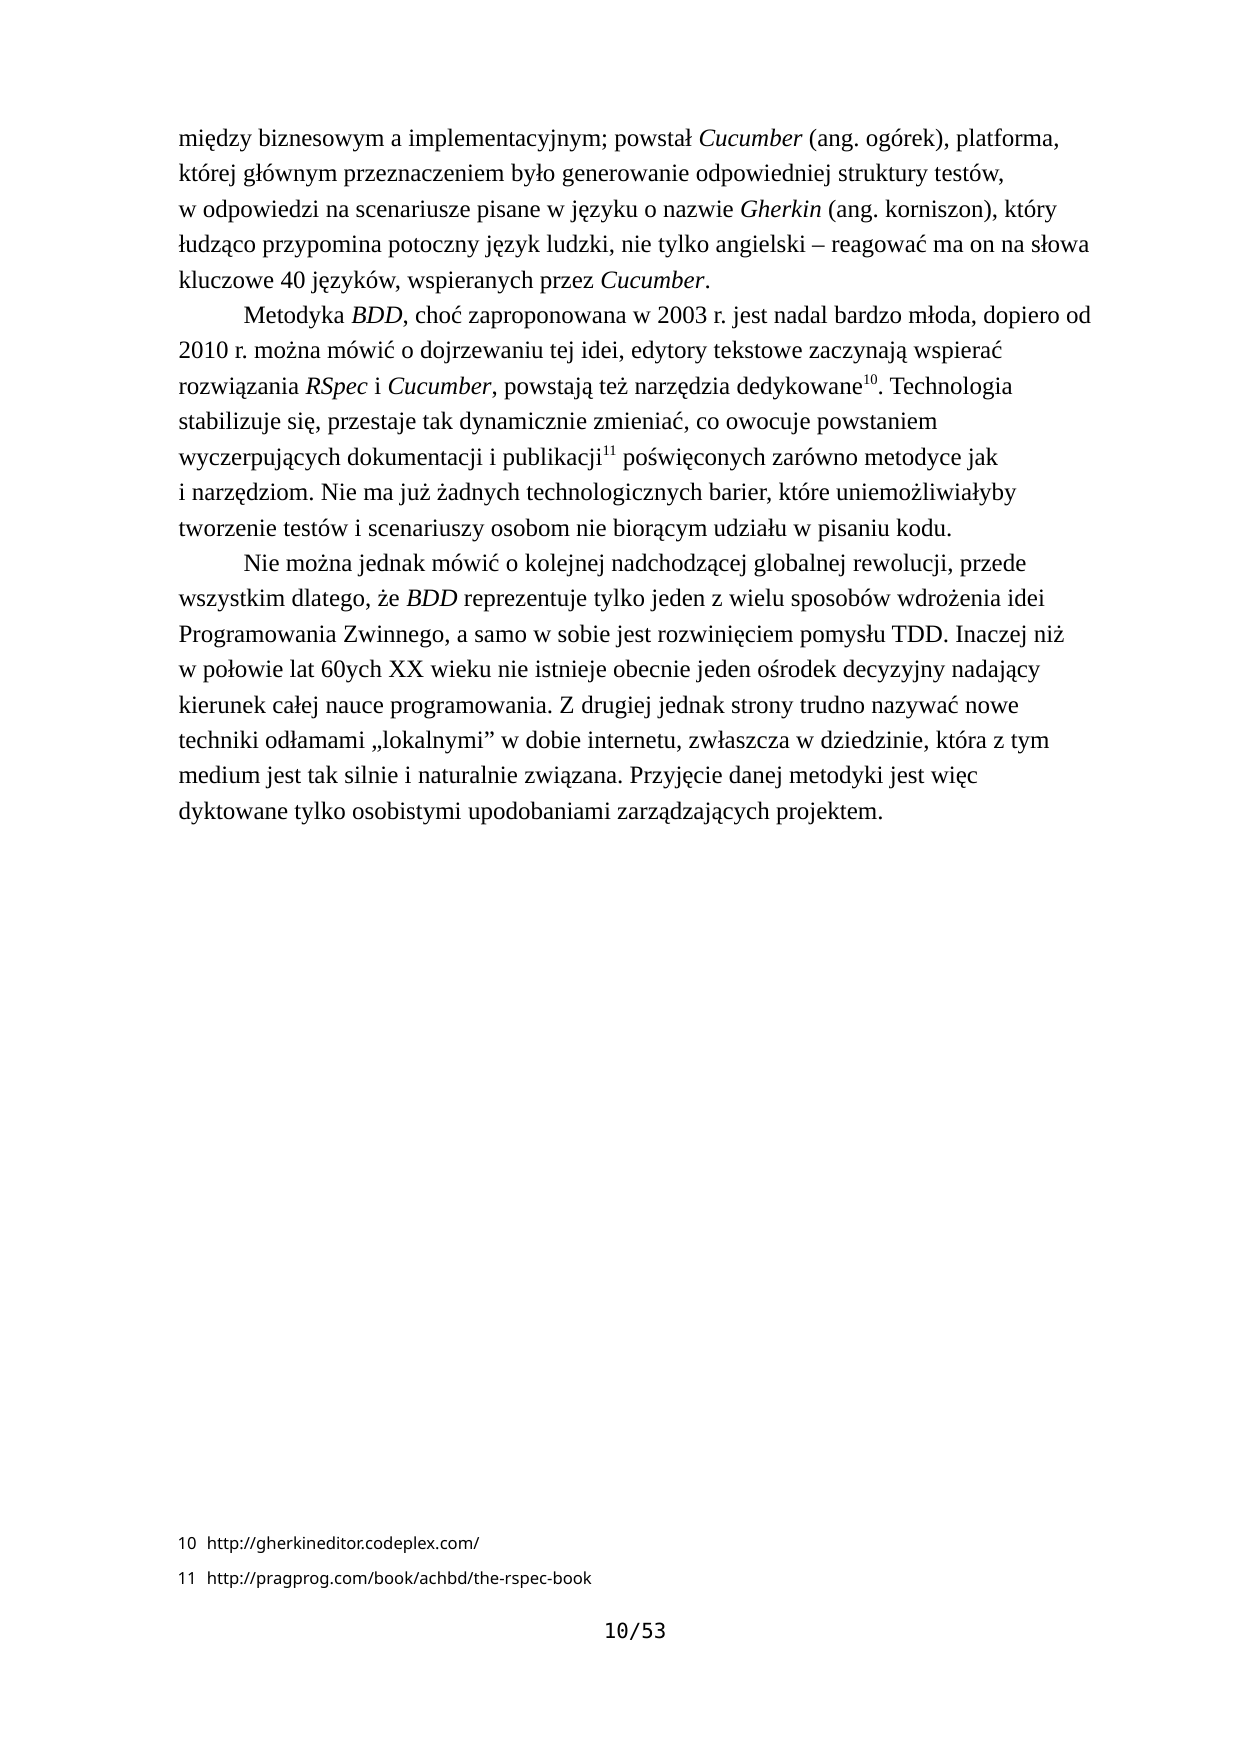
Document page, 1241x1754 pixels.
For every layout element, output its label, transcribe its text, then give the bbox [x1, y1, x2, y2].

text między biznesowym a implementacyjnym; powstał Cucumber (ang. ogórek), platforma, której głównym przeznaczeniem było generowanie odpowiedniej struktury testów, w odpowiedzi na scenariusze pisane w języku o nazwie Gherkin (ang. korniszon), który łudząco przypomina potoczny język ludzki, nie tylko angielski – reagować ma on na słowa kluczowe 40 języków, wspieranych przez Cucumber. [178, 118, 1093, 295]
text Metodyka BDD, choć zaproponowana w 2003 r. jest nadal bardzo młoda, dopiero od 2010 r. można mówić o dojrzewaniu tej idei, edytory tekstowe zaczynają wspierać rozwiązania RSpec i Cucumber, powstają też narzędzia dedykowane. Technologia stabilizuje się, przestaje tak dynamicznie zmieniać, co owocuje powstaniem wyczerpujących dokumentacji i publikacji poświęconych zarówno metodyce jak i narzędziom. Nie ma już żadnych technologicznych barier, które uniemożliwiałyby tworzenie testów i scenariuszy osobom nie biorącym udziału w pisaniu kodu. [178, 295, 1093, 543]
text http://gherkineditor.codeplex.com/ [177, 1532, 1093, 1554]
text http://pragprog.com/book/achbd/the-rspec-book [177, 1566, 1093, 1589]
text Nie można jednak mówić o kolejnej nadchodzącej globalnej rewolucji, przede wszystkim dlatego, że BDD reprezentuje tylko jeden z wielu sposobów wdrożenia idei Programowania Zwinnego, a samo w sobie jest rozwinięciem pomysłu TDD. Inaczej niż w połowie lat 60ych XX wieku nie istnieje obecnie jeden ośrodek decyzyjny nadający kierunek całej nauce programowania. Z drugiej jednak strony trudno nazywać nowe techniki odłamami „lokalnymi” w dobie internetu, zwłaszcza w dziedzinie, która z tym medium jest tak silnie i naturalnie związana. Przyjęcie danej metodyki jest więc dyktowane tylko osobistymi upodobaniami zarządzających projektem. [178, 543, 1093, 826]
